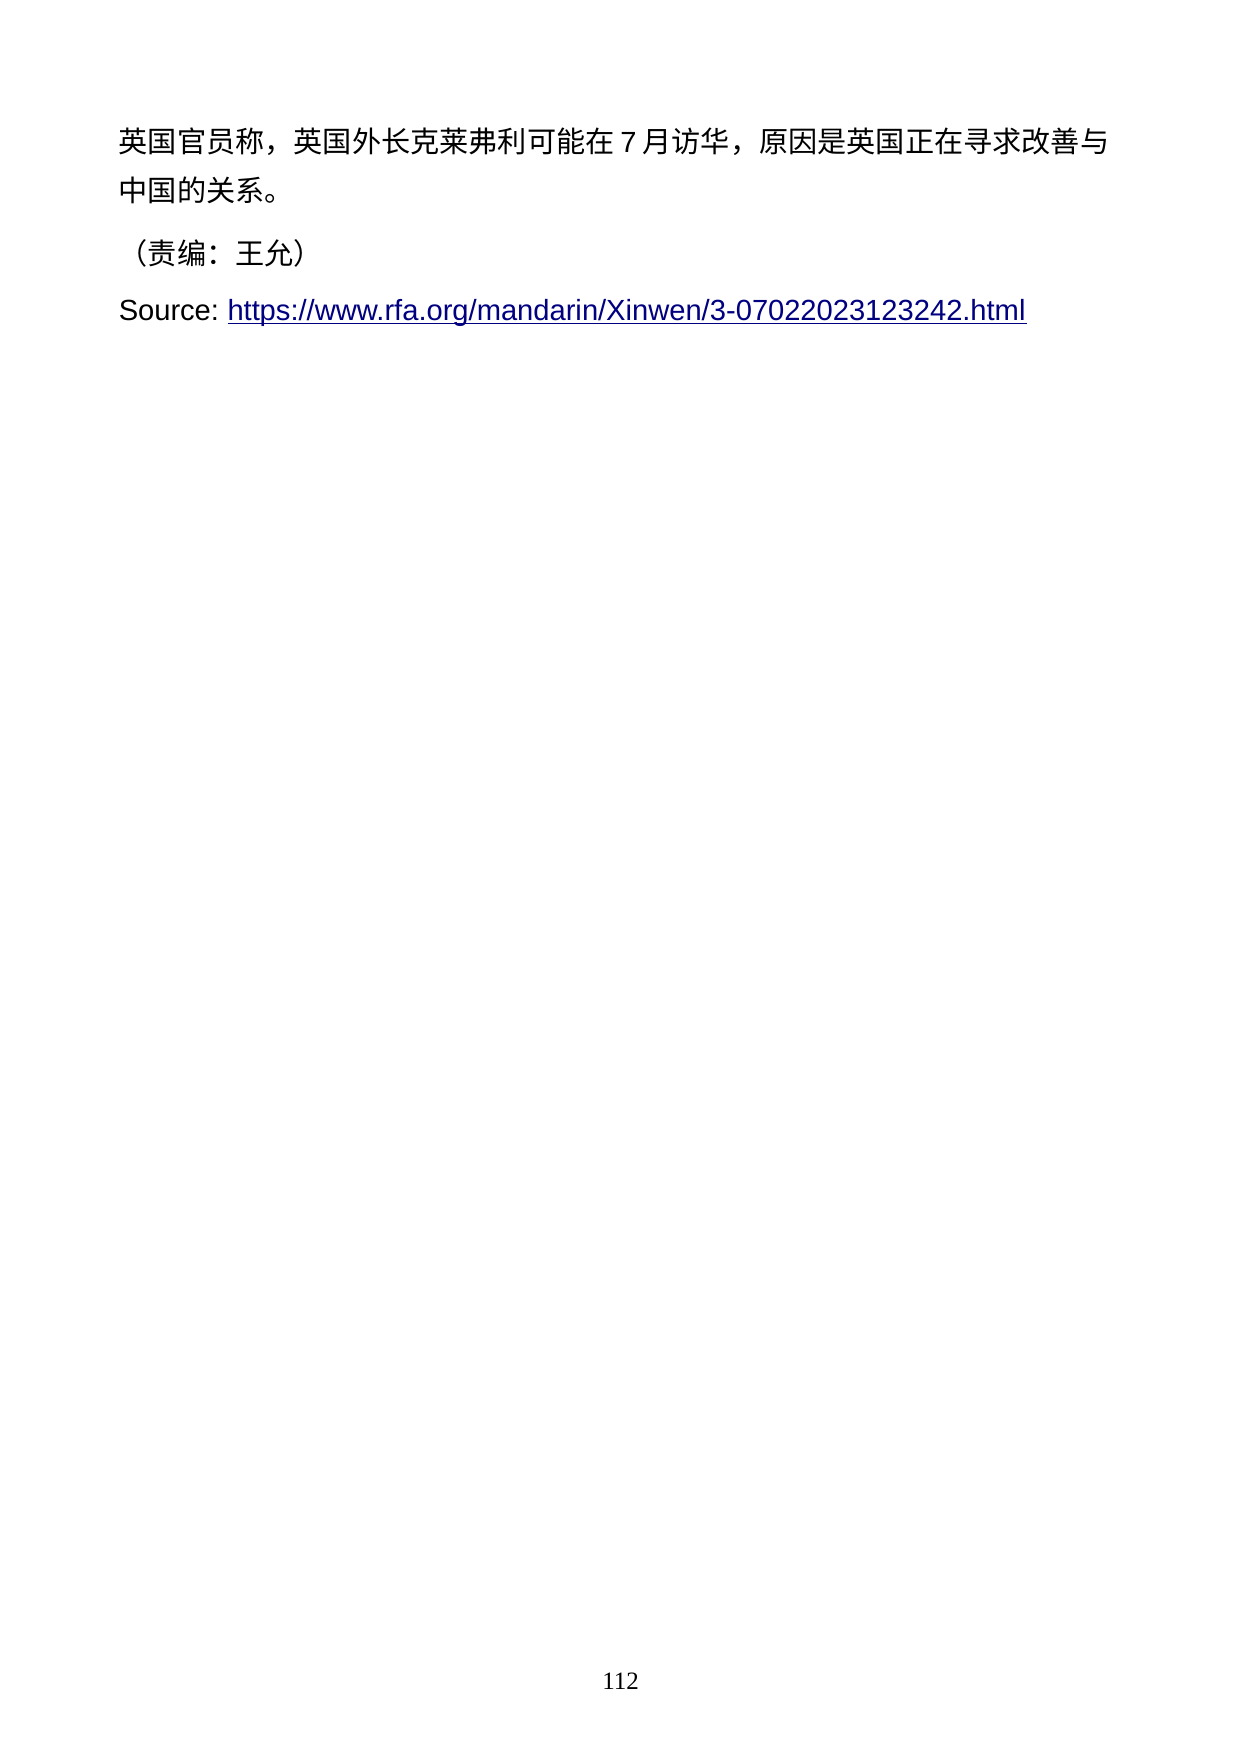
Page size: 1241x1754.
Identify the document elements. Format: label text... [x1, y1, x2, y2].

text 英国官员称，英国外长克莱弗利可能在7月访华，原因是英国正在寻求改善与中国的关系。 [118, 118, 1122, 209]
text （责编：王允） [118, 230, 1122, 272]
text Source: https://www.rfa.org/mandarin/Xinwen/3-07022023123242.html [118, 293, 1122, 327]
